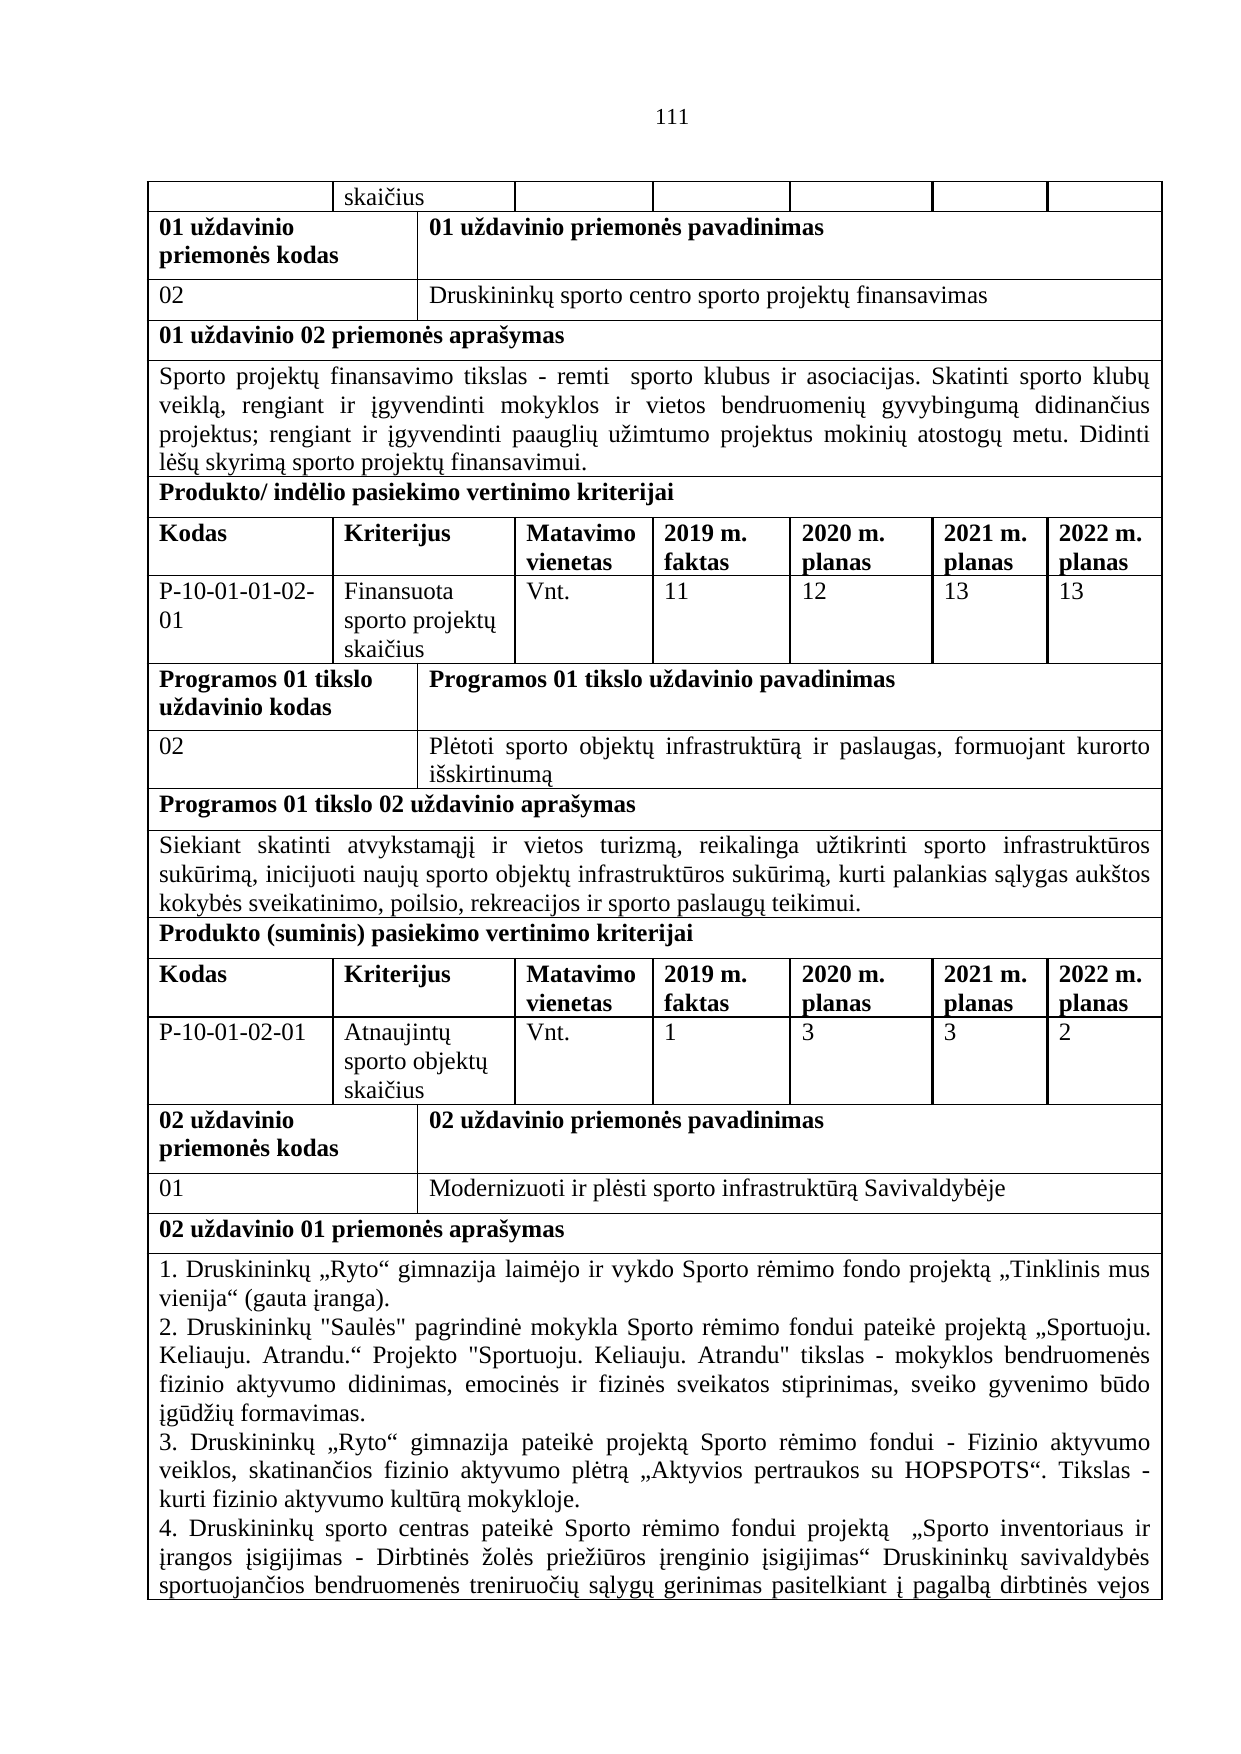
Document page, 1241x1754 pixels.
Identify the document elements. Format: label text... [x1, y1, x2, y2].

table_cell 12 [791, 576, 931, 663]
table_cell 2019 m. faktas [654, 959, 789, 1016]
table_cell Kodas [149, 518, 332, 575]
table_cell Programos 01 tikslo 02 uždavinio aprašymas [149, 789, 1161, 829]
table_cell Programos 01 tikslo uždavinio kodas [149, 664, 417, 730]
table_cell Vnt. [516, 576, 652, 663]
table_cell 1. Druskininkų „Ryto“ gimnazija laimėjo ir vykdo Sporto rėmimo fondo projektą „Tinklinis mus vienija“ (gauta įranga). 2. Druskininkų "Saulės" pagrindinė mokykla Sporto rėmimo fondui pateikė projektą „Sportuoju. Keliauju. Atrandu.“ Projekto "Sportuoju. Keliauju. Atrandu" tikslas - mokyklos bendruomenės fizinio aktyvumo didinimas, emocinės ir fizinės sveikatos stiprinimas, sveiko gyvenimo būdo įgūdžių formavimas. 3. Druskininkų „Ryto“ gimnazija pateikė projektą Sporto rėmimo fondui - Fizinio aktyvumo veiklos, skatinančios fizinio aktyvumo plėtrą „Aktyvios pertraukos su HOPSPOTS“. Tikslas - kurti fizinio aktyvumo kultūrą mokykloje. 4. Druskininkų sporto centras pateikė Sporto rėmimo fondui projektą „Sporto inventoriaus ir įrangos įsigijimas - Dirbtinės žolės priežiūros įrenginio įsigijimas“ Druskininkų savivaldybės sportuojančios bendruomenės treniruočių sąlygų gerinimas pasitelkiant į pagalbą dirbtinės vejos [149, 1254, 1161, 1599]
table_cell P-10-01-01-02-01 [149, 576, 332, 663]
table_cell 02 uždavinio 01 priemonės aprašymas [149, 1214, 1161, 1253]
table_cell Sporto projektų finansavimo tikslas - remti sporto klubus ir asociacijas. Skatinti sporto klubų veiklą, rengiant ir įgyvendinti mokyklos ir vietos bendruomenių gyvybingumą didinančius projektus; rengiant ir įgyvendinti paauglių užimtumo projektus mokinių atostogų metu. Didinti lėšų skyrimą sporto projektų finansavimui. [149, 361, 1161, 476]
table_cell 01 [149, 1174, 417, 1213]
table_cell 2020 m. planas [791, 959, 931, 1016]
table_cell 2020 m. planas [791, 518, 931, 575]
table_cell 3 [934, 1018, 1046, 1104]
table_cell Plėtoti sporto objektų infrastruktūrą ir paslaugas, formuojant kurorto išskirtinumą [418, 731, 1161, 788]
table_cell Finansuota sporto projektų skaičius [334, 576, 514, 663]
table_cell 13 [1049, 576, 1161, 663]
table_cell [654, 182, 789, 211]
table_cell 2022 m. planas [1049, 959, 1161, 1016]
table_cell Programos 01 tikslo uždavinio pavadinimas [418, 664, 1161, 730]
table_cell 13 [934, 576, 1046, 663]
table_cell Kriterijus [334, 518, 514, 575]
table_cell [934, 182, 1046, 211]
table_cell 2019 m. faktas [654, 518, 789, 575]
table_cell Kodas [149, 959, 332, 1016]
table_cell 02 [149, 280, 417, 319]
table_cell 02 [149, 731, 417, 788]
table_cell 01 uždavinio priemonės kodas [149, 212, 417, 279]
table_cell Produkto/ indėlio pasiekimo vertinimo kriterijai [149, 477, 1161, 517]
table_cell 2 [1049, 1018, 1161, 1104]
table_cell [1049, 182, 1161, 211]
table_cell Vnt. [516, 1018, 652, 1104]
table_cell Modernizuoti ir plėsti sporto infrastruktūrą Savivaldybėje [418, 1174, 1161, 1213]
table_cell [149, 182, 332, 211]
table_cell 02 uždavinio priemonės kodas [149, 1105, 417, 1172]
table_cell 1 [654, 1018, 789, 1104]
table_cell Druskininkų sporto centro sporto projektų finansavimas [418, 280, 1161, 319]
table_cell Matavimo vienetas [516, 518, 652, 575]
table_cell skaičius [334, 182, 514, 211]
table_cell 01 uždavinio 02 priemonės aprašymas [149, 321, 1161, 360]
table_cell Produkto (suminis) pasiekimo vertinimo kriterijai [149, 918, 1161, 958]
table_cell 2021 m. planas [934, 959, 1046, 1016]
table_cell 11 [654, 576, 789, 663]
table_cell 3 [791, 1018, 931, 1104]
table_cell Siekiant skatinti atvykstamąjį ir vietos turizmą, reikalinga užtikrinti sporto infrastruktūros sukūrimą, inicijuoti naujų sporto objektų infrastruktūros sukūrimą, kurti palankias sąlygas aukštos kokybės sveikatinimo, poilsio, rekreacijos ir sporto paslaugų teikimui. [149, 831, 1161, 917]
table_cell 2021 m. planas [934, 518, 1046, 575]
table_cell 01 uždavinio priemonės pavadinimas [418, 212, 1161, 279]
table_cell 02 uždavinio priemonės pavadinimas [418, 1105, 1161, 1172]
table_cell Atnaujintų sporto objektų skaičius [334, 1018, 514, 1104]
table_cell Kriterijus [334, 959, 514, 1016]
table_cell Matavimo vienetas [516, 959, 652, 1016]
table_cell 2022 m. planas [1049, 518, 1161, 575]
table_cell [516, 182, 652, 211]
table_cell [791, 182, 931, 211]
table_cell P-10-01-02-01 [149, 1018, 332, 1104]
